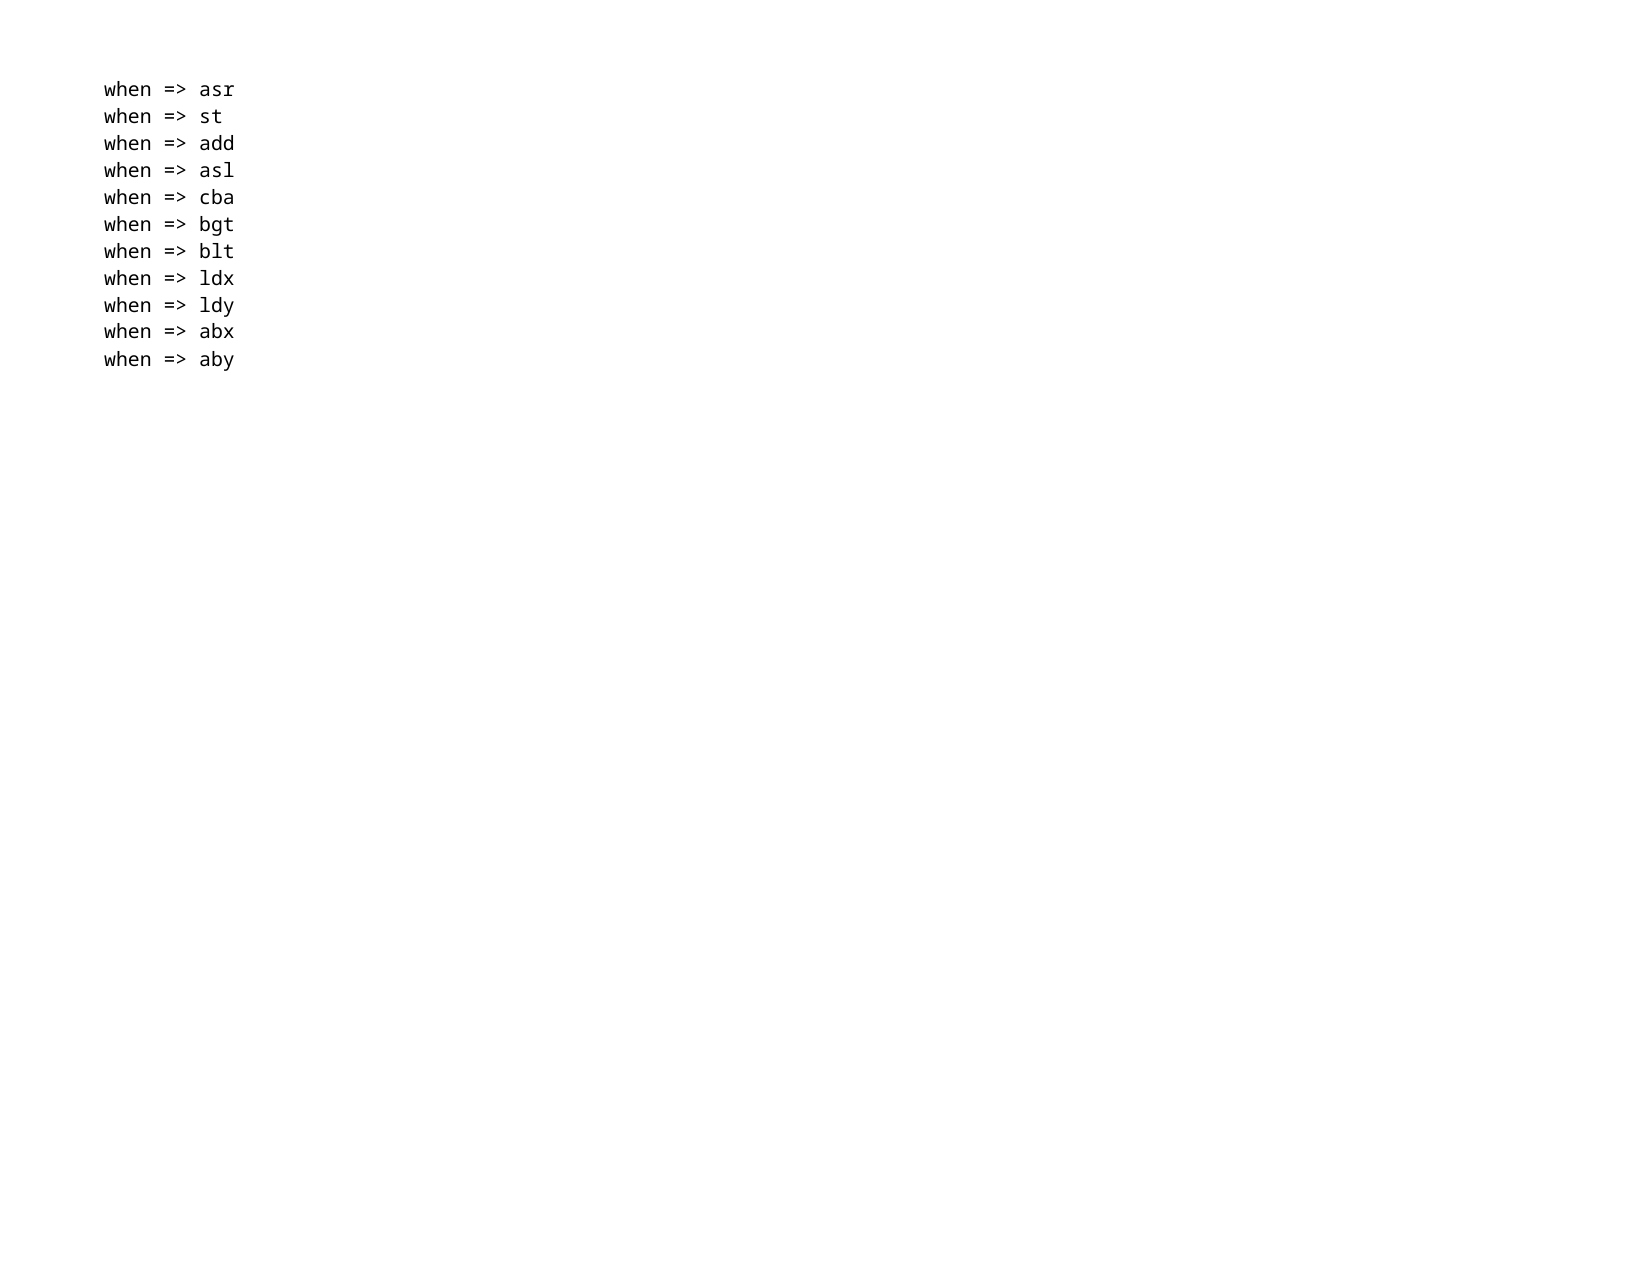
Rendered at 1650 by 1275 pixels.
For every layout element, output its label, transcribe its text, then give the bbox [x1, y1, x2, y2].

text when => ldy [30, 291, 1620, 318]
text when => cba [30, 183, 1620, 210]
text when => asl [30, 156, 1620, 183]
text when => bgt [30, 210, 1620, 237]
text when => st [30, 102, 1620, 129]
text when => ldx [30, 264, 1620, 291]
text when => aby [30, 345, 1620, 372]
text when => add [30, 129, 1620, 156]
text when => asr [30, 75, 1620, 102]
text when => blt [30, 237, 1620, 264]
text when => abx [30, 318, 1620, 345]
